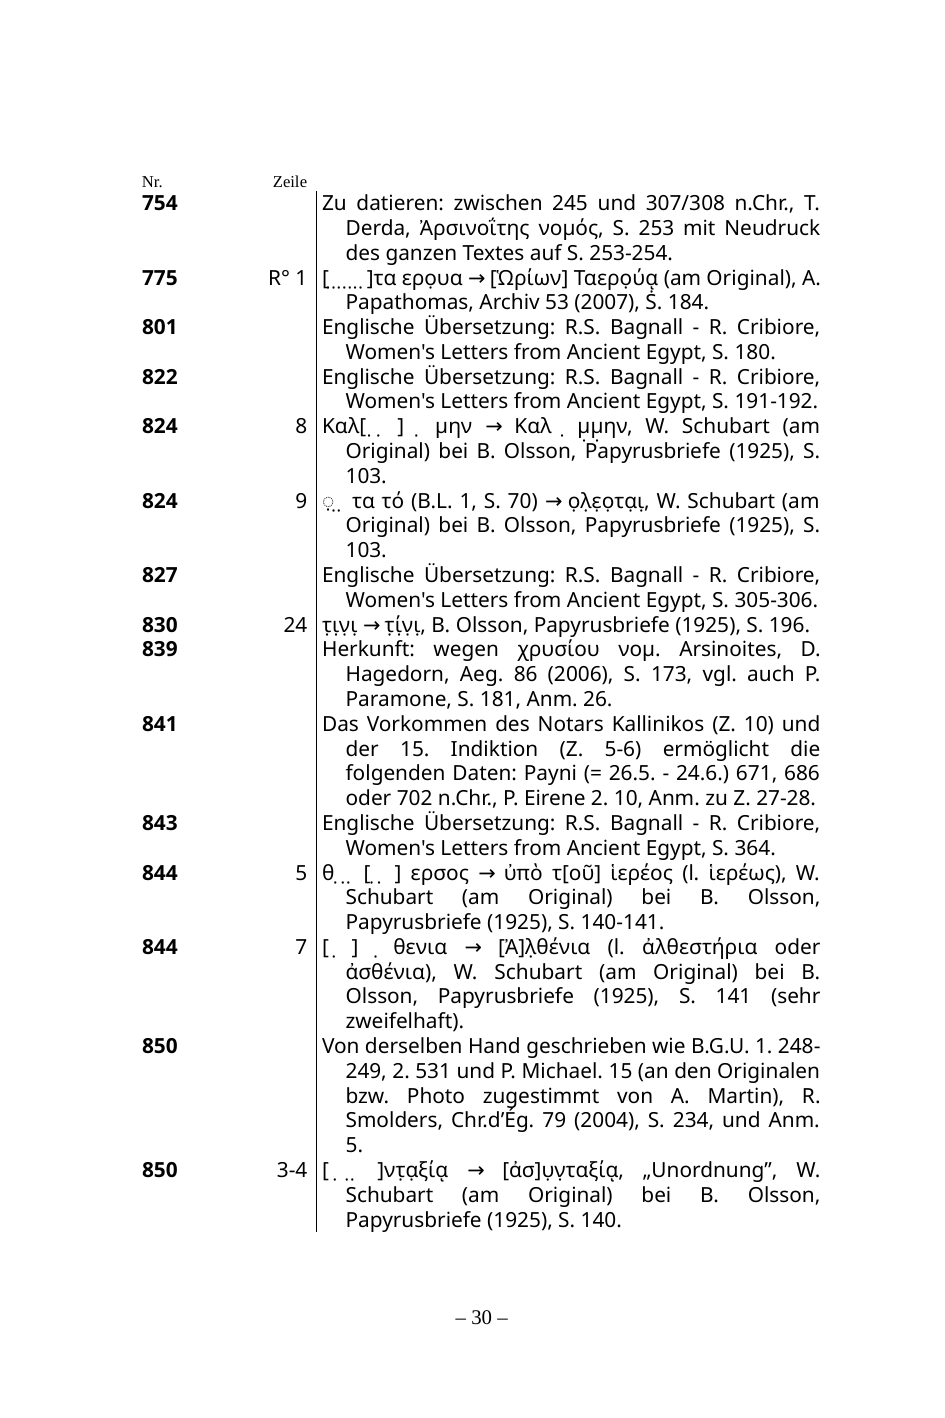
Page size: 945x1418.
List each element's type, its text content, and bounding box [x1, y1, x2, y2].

table_cell θ ̣ ̣ ̣ [ ̣ ̣ ] ερσος → ὐπὸ τ[οῦ] ἱερέος (l. ἱερέως), W. Schubart (am Original) bei B. Olsson, Papyrusbriefe (1925), S. 140-141. [317, 860, 827, 934]
table_cell Καλ[ ̣ ̣ ] ̣ μην → Καλ ̣ μ̣μ̣ην, W. Schubart (am Original) bei B. Olsson, Papyrusbriefe (1925), S. 103. [317, 414, 827, 488]
table_cell Das Vorkommen des Notars Kallinikos (Z. 10) und der 15. Indiktion (Z. 5-6) ermöglicht die folgenden Daten: Payni (= 26.5. - 24.6.) 671, 686 oder 702 n.Chr., P. Eirene 2. 10, Anm. zu Z. 27-28. [317, 711, 827, 811]
table_cell 8 [224, 414, 316, 488]
table_cell Herkunft: wegen χρυσίου νομ. Arsinoites, D. Hagedorn, Aeg. 86 (2006), S. 173, vgl. auch P. Paramone, S. 181, Anm. 26. [317, 637, 827, 711]
table_cell [224, 711, 316, 811]
table_cell 822 [136, 364, 224, 414]
table_cell [ ̣ ̣ ̣ ]ντ̣α̣ξίᾳ → [ἀσ]υ̣ν̣ταξίᾳ, „Unordnung”, W. Schubart (am Original) bei B. Olsson, Papyrusbriefe (1925), S. 140. [317, 1158, 827, 1232]
table_cell [224, 811, 316, 860]
table_cell 839 [136, 637, 224, 711]
table_cell 3-4 [224, 1158, 316, 1232]
table_cell Englische Übersetzung: R.S. Bagnall - R. Cribiore, Women's Letters from Ancient Egypt, S. 180. [317, 315, 827, 364]
table_cell 754 [136, 191, 224, 265]
table_cell Von derselben Hand geschrieben wie B.G.U. 1. 248-249, 2. 531 und P. Michael. 15 (an den Originalen bzw. Photo zugestimmt von A. Martin), R. Smolders, Chr.d’Ég. 79 (2004), S. 234, und Anm. 5. [317, 1034, 827, 1158]
table_cell 24 [224, 612, 316, 637]
table_cell 841 [136, 711, 224, 811]
table_cell R° 1 [224, 265, 316, 315]
table_cell [224, 364, 316, 414]
table_cell Englische Übersetzung: R.S. Bagnall - R. Cribiore, Women's Letters from Ancient Egypt, S. 191-192. [317, 364, 827, 414]
table_cell [224, 191, 316, 265]
table_cell Englische Übersetzung: R.S. Bagnall - R. Cribiore, Women's Letters from Ancient Egypt, S. 305-306. [317, 563, 827, 612]
table_cell 850 [136, 1158, 224, 1232]
table_cell 827 [136, 563, 224, 612]
table_cell [224, 1034, 316, 1158]
table_cell 844 [136, 935, 224, 1034]
table_cell 7 [224, 935, 316, 1034]
table_cell Englische Übersetzung: R.S. Bagnall - R. Cribiore, Women's Letters from Ancient Egypt, S. 364. [317, 811, 827, 860]
table_cell [224, 563, 316, 612]
table_cell Zu datieren: zwischen 245 und 307/308 n.Chr., T. Derda, Ἀρσινοΐτης νομός, S. 253 mit Neudruck des ganzen Textes auf S. 253-254. [317, 191, 827, 265]
table_cell τ̣ι̣ν̣ι̣ → τ̣ί̣ν̣ι̣, B. Olsson, Papyrusbriefe (1925), S. 196. [317, 612, 827, 637]
table_cell 850 [136, 1034, 224, 1158]
table_cell ̣ ̣ ̣ τα τό (B.L. 1, S. 70) → ο̣λ̣ε̣ο̣τα̣ι̣, W. Schubart (am Original) bei B. Olsson, Papyrusbriefe (1925), S. 103. [317, 488, 827, 563]
table_cell 824 [136, 414, 224, 488]
table_cell 824 [136, 488, 224, 563]
table_cell 843 [136, 811, 224, 860]
table_cell 830 [136, 612, 224, 637]
table_cell [224, 637, 316, 711]
table_cell [ ̣ ̣ ̣ ̣ ̣ ̣ ̣]τα ερο̣υα → [Ὡρίων] Ταερο̣ύᾳ̣ (am Original), A. Papathomas, Archiv 53 (2007), S. 184. [317, 265, 827, 315]
table_cell [ ̣ ] ̣ θενια → [Ἀ]λ̣θένια (l. ἀλθεστήρια oder ἀσθένια), W. Schubart (am Original) bei B. Olsson, Papyrusbriefe (1925), S. 141 (sehr zweifelhaft). [317, 935, 827, 1034]
table_cell 9 [224, 488, 316, 563]
table_cell [224, 315, 316, 364]
table_cell 844 [136, 860, 224, 934]
table_cell 5 [224, 860, 316, 934]
table_cell 801 [136, 315, 224, 364]
table_cell 775 [136, 265, 224, 315]
